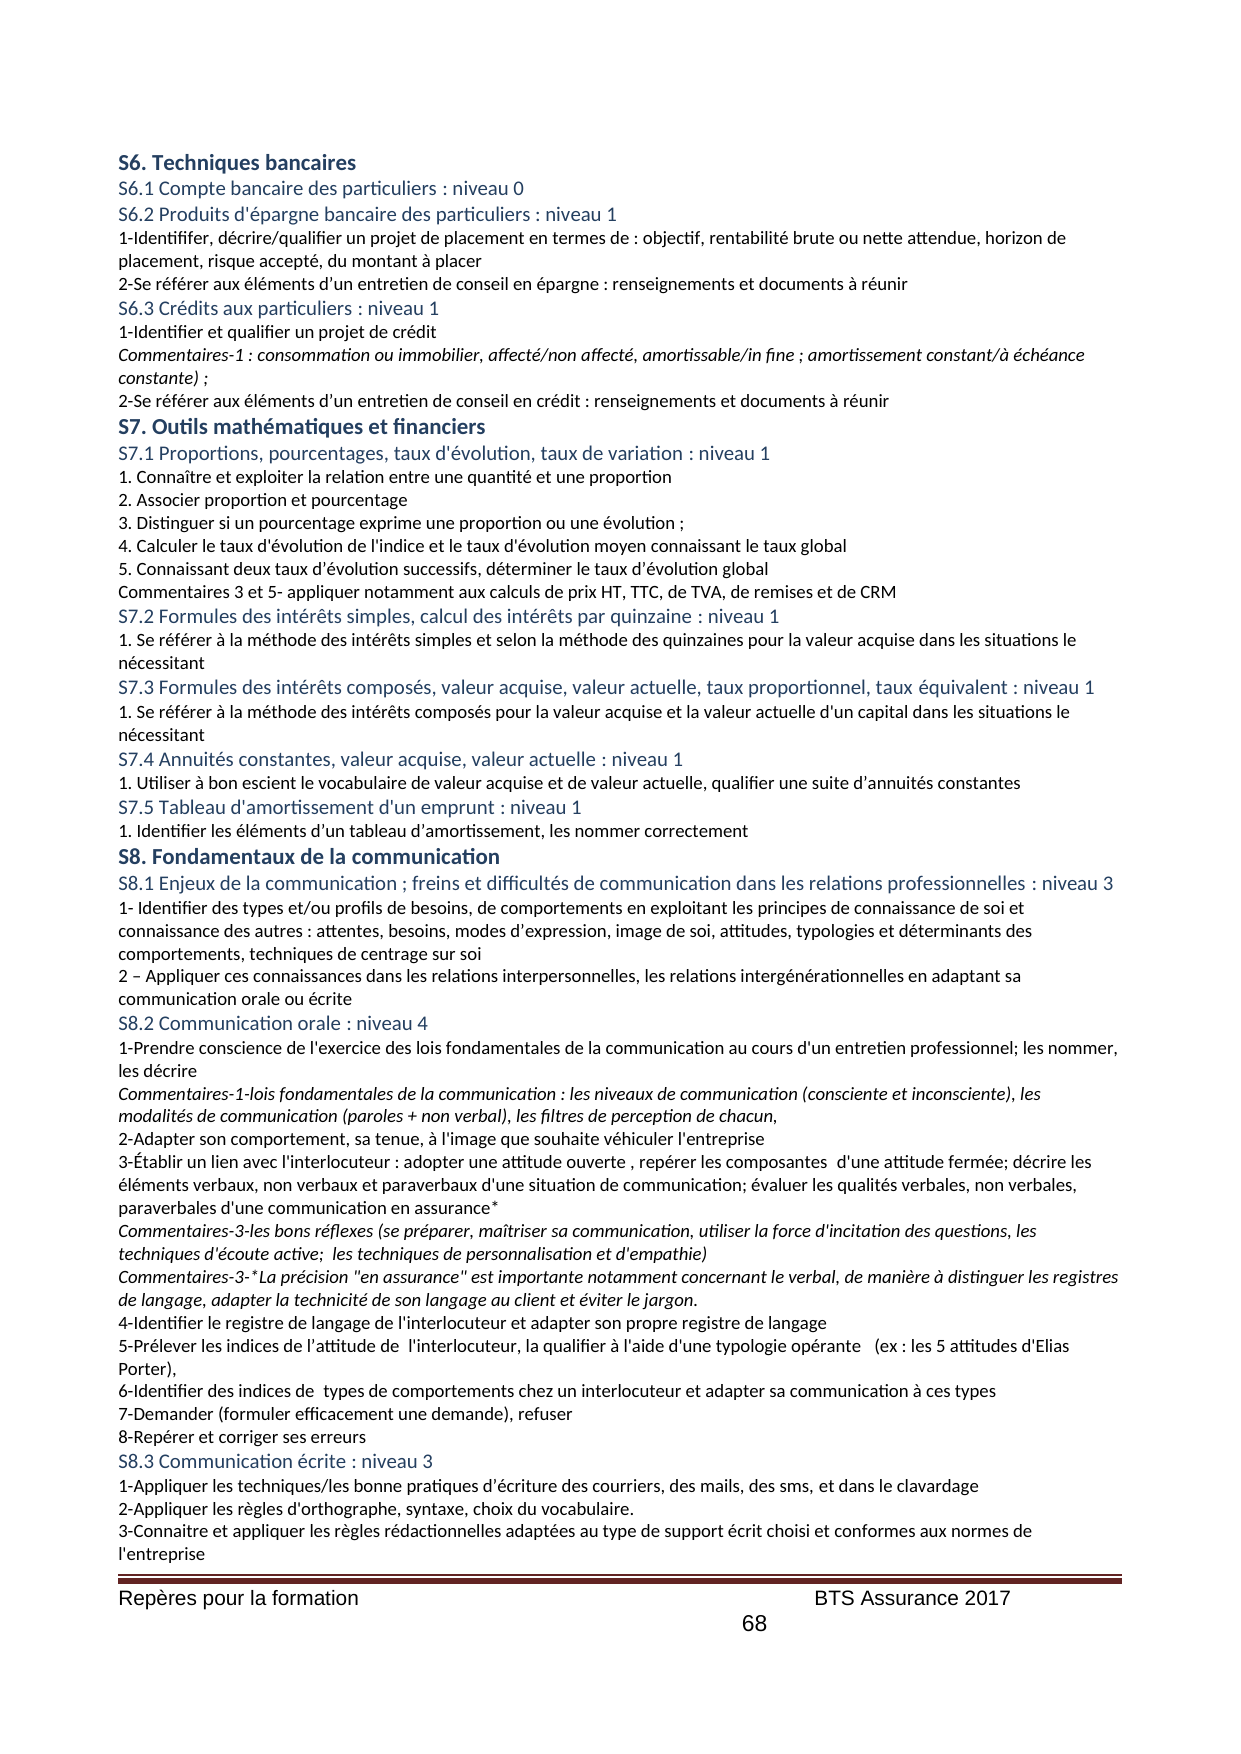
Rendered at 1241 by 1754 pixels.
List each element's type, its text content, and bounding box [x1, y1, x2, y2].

text 1-Prendre conscience de l'exercice des lois fondamentales de la communication au cours d'un entretien professionnel; les nommer, les décrire Commentaires-1-lois fondamentales de la communication : les niveaux de communication (consciente et inconsciente), les modalités de communication (paroles + non verbal), les filtres de perception de chacun, 2-Adapter son comportement, sa tenue, à l'image que souhaite véhiculer l'entreprise 3-Établir un lien avec l'interlocuteur : adopter une attitude ouverte , repérer les composantes d'une attitude fermée; décrire les éléments verbaux, non verbaux et paraverbaux d'une situation de communication; évaluer les qualités verbales, non verbales, paraverbales d'une communication en assurance* Commentaires-3-les bons réflexes (se préparer, maîtriser sa communication, utiliser la force d'incitation des questions, les techniques d'écoute active; les techniques de personnalisation et d'empathie) Commentaires-3-*La précision "en assurance" est importante notamment concernant le verbal, de manière à distinguer les registres de langage, adapter la technicité de son langage au client et éviter le jargon. 4-Identifier le registre de langage de l'interlocuteur et adapter son propre registre de langage 5-Prélever les indices de l’attitude de l'interlocuteur, la qualifier à l'aide d'une typologie opérante (ex : les 5 attitudes d'Elias Porter), 6-Identifier des indices de types de comportements chez un interlocuteur et adapter sa communication à ces types 7-Demander (formuler efficacement une demande), refuser 8-Repérer et corriger ses erreurs [118, 1036, 1122, 1448]
subtitle S6.3 Crédits aux particuliers : niveau 1 [118, 295, 1122, 321]
text 5. Connaissant deux taux d’évolution successifs, déterminer le taux d’évolution global [118, 557, 1122, 580]
text 2-Appliquer les règles d'orthographe, syntaxe, choix du vocabulaire. 3-Connaitre et appliquer les règles rédactionnelles adaptées au type de support écrit choisi et conformes aux normes de l'entreprise [118, 1497, 1122, 1565]
subtitle S7.4 Annuités constantes, valeur acquise, valeur actuelle : niveau 1 [118, 746, 1122, 771]
text Commentaires 3 et 5- appliquer notamment aux calculs de prix HT, TTC, de TVA, de remises et de CRM [118, 580, 1122, 603]
text 1-Appliquer les techniques/les bonne pratiques d’écriture des courriers, des mails, des sms, et dans le clavardage [118, 1474, 1122, 1497]
text 1. Connaître et exploiter la relation entre une quantité et une proportion 2. Associer proportion et pourcentage [118, 466, 1122, 512]
subtitle S6.1 Compte bancaire des particuliers : niveau 0 [118, 176, 1122, 201]
subtitle S6.2 Produits d'épargne bancaire des particuliers : niveau 1 [118, 201, 1122, 226]
text 1-Identififer, décrire/qualifier un projet de placement en termes de : objectif, rentabilité brute ou nette attendue, horizon de placement, risque accepté, du montant à placer [118, 226, 1122, 272]
text 1. Utiliser à bon escient le vocabulaire de valeur acquise et de valeur actuelle, qualifier une suite d’annuités constantes [118, 771, 1122, 794]
text 4. Calculer le taux d'évolution de l'indice et le taux d'évolution moyen connaissant le taux global [118, 534, 1122, 557]
subtitle S8.1 Enjeux de la communication ; freins et difficultés de communication dans les relations professionnelles : niveau 3 [118, 870, 1122, 896]
text 2-Se référer aux éléments d’un entretien de conseil en crédit : renseignements et documents à réunir [118, 389, 1122, 412]
text 1. Se référer à la méthode des intérêts composés pour la valeur acquise et la valeur actuelle d'un capital dans les situations le nécessitant [118, 700, 1122, 746]
subtitle S7.5 Tableau d'amortissement d'un emprunt : niveau 1 [118, 794, 1122, 819]
subtitle S6. Techniques bancaires [118, 148, 1122, 176]
text 1-Identifier et qualifier un projet de crédit [118, 321, 1122, 343]
text Commentaires-1 : consommation ou immobilier, affecté/non affecté, amortissable/in fine ; amortissement constant/à échéance constante) ; [118, 343, 1122, 389]
text 2-Se référer aux éléments d’un entretien de conseil en épargne : renseignements et documents à réunir [118, 272, 1122, 295]
text 3. Distinguer si un pourcentage exprime une proportion ou une évolution ; [118, 512, 1122, 534]
subtitle S7.1 Proportions, pourcentages, taux d'évolution, taux de variation : niveau 1 [118, 440, 1122, 466]
subtitle S7. Outils mathématiques et financiers [118, 412, 1122, 440]
subtitle S8. Fondamentaux de la communication [118, 842, 1122, 870]
text 1- Identifier des types et/ou profils de besoins, de comportements en exploitant les principes de connaissance de soi et connaissance des autres : attentes, besoins, modes d’expression, image de soi, attitudes, typologies et déterminants des comportements, techniques de centrage sur soi 2 – Appliquer ces connaissances dans les relations interpersonnelles, les relations intergénérationnelles en adaptant sa communication orale ou écrite [118, 896, 1122, 1010]
subtitle S7.3 Formules des intérêts composés, valeur acquise, valeur actuelle, taux proportionnel, taux équivalent : niveau 1 [118, 674, 1122, 700]
subtitle S7.2 Formules des intérêts simples, calcul des intérêts par quinzaine : niveau 1 [118, 603, 1122, 629]
subtitle S8.3 Communication écrite : niveau 3 [118, 1448, 1122, 1474]
text 1. Identifier les éléments d’un tableau d’amortissement, les nommer correctement [118, 819, 1122, 842]
subtitle S8.2 Communication orale : niveau 4 [118, 1010, 1122, 1036]
text 1. Se référer à la méthode des intérêts simples et selon la méthode des quinzaines pour la valeur acquise dans les situations le nécessitant [118, 629, 1122, 674]
